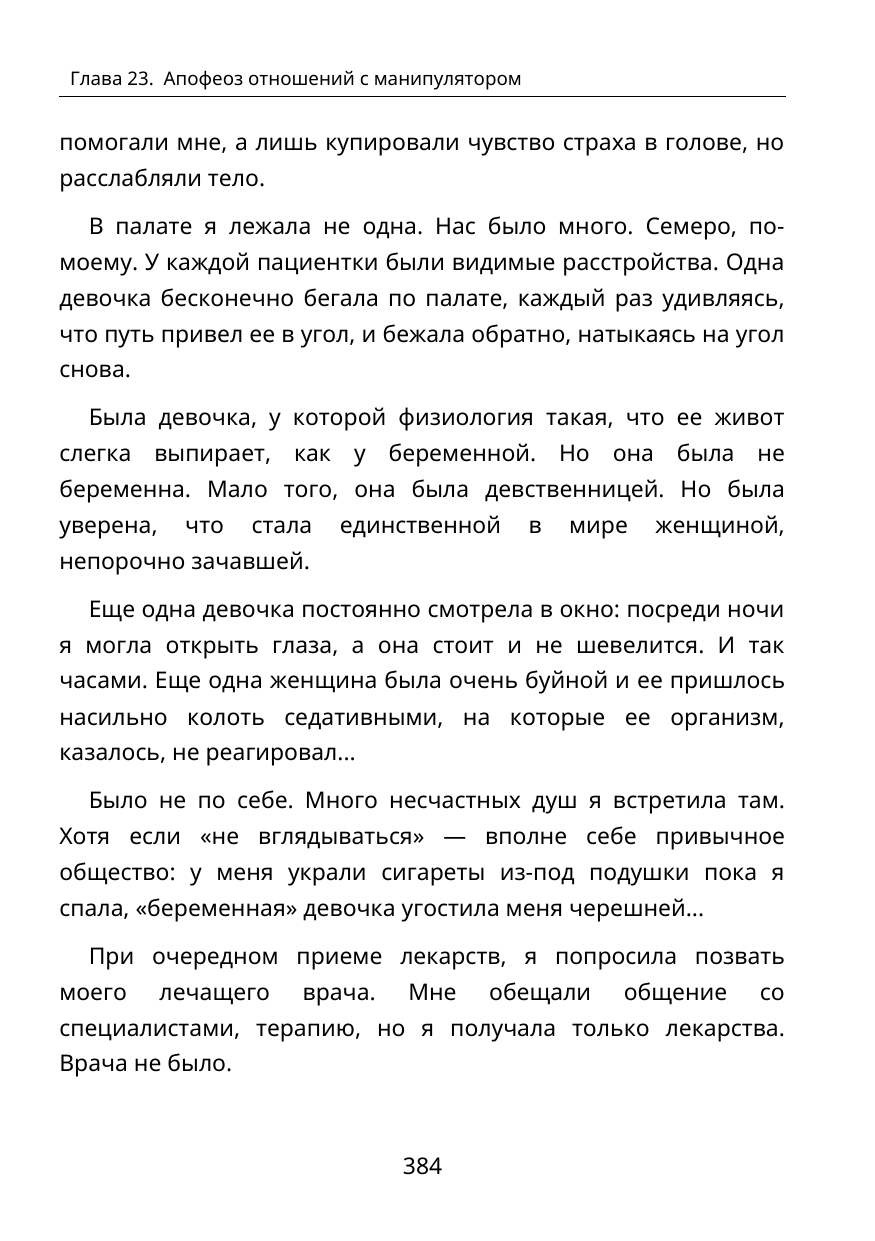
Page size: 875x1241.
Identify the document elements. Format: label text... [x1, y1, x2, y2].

text Была девочка, у которой физиология такая, что ее живот слегка выпирает, как у беременной. Но она была не беременна. Мало того, она была девственницей. Но была уверена, что стала единственной в мире женщиной, непорочно зачавшей. [59, 401, 786, 576]
text Было не по себе. Много несчастных душ я встретила там. Хотя если «не вглядываться» — вполне себе привычное общество: у меня украли сигареты из-под подушки пока я спала, «беременная» девочка угостила меня черешней... [59, 784, 786, 923]
text При очередном приеме лекарств, я попросила позвать моего лечащего врача. Мне обещали общение со специалистами, терапию, но я получала только лекарства. Врача не было. [59, 939, 786, 1079]
text В палате я лежала не одна. Нас было много. Семеро, по-моему. У каждой пациентки были видимые расстройства. Одна девочка бесконечно бегала по палате, каждый раз удивляясь, что путь привел ее в угол, и бежала обратно, натыкаясь на угол снова. [59, 210, 786, 385]
text помогали мне, а лишь купировали чувство страха в голове, но расслабляли тело. [59, 126, 786, 193]
text Еще одна девочка постоянно смотрела в окно: посреди ночи я могла открыть глаза, а она стоит и не шевелится. И так часами. Еще одна женщина была очень буйной и ее пришлось насильно колоть седативными, на которые ее организм, казалось, не реагировал... [59, 593, 786, 768]
